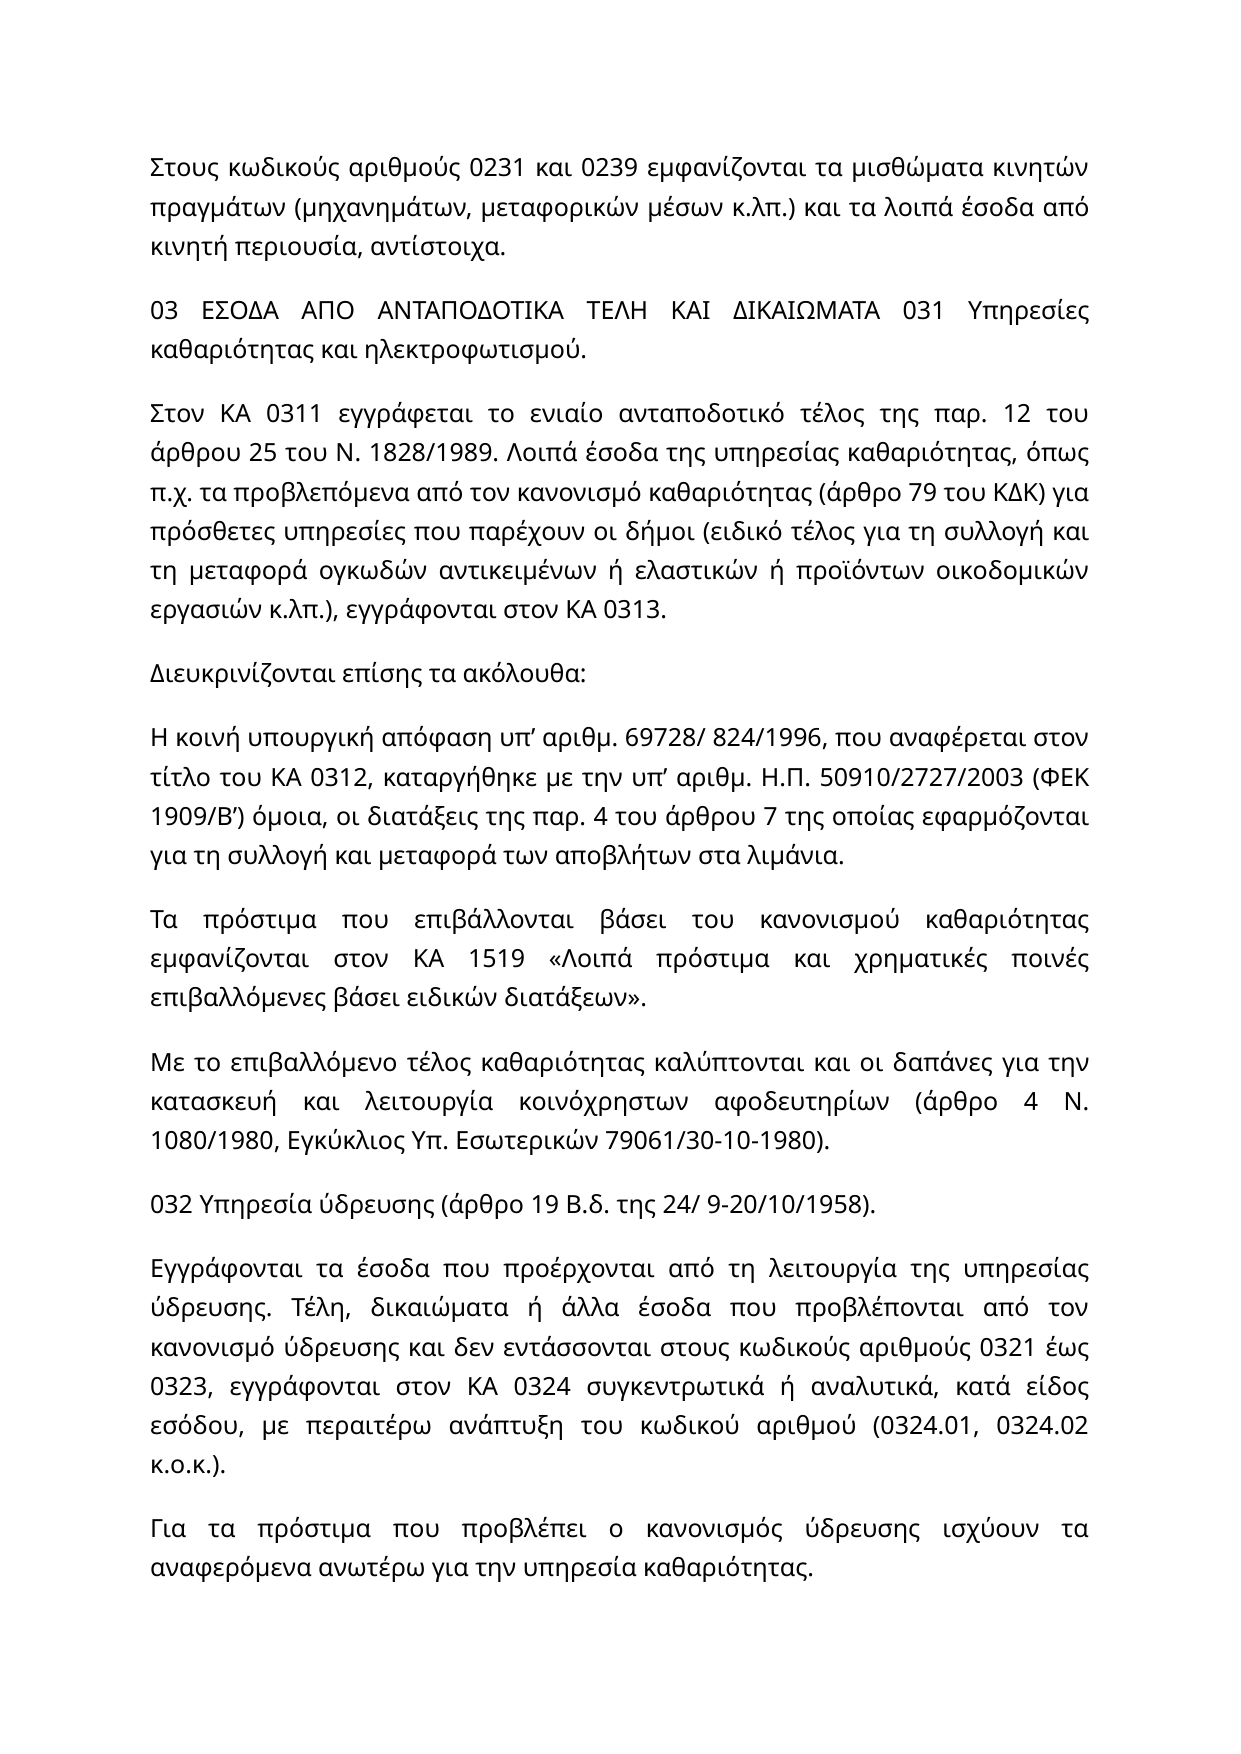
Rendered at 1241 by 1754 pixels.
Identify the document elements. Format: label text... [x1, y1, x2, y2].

text Με το επιβαλλόμενο τέλος καθαριότητας καλύπτονται και οι δαπάνες για την κατασκευή και λειτουργία κοινόχρηστων αφοδευτηρίων (άρθρο 4 Ν. 1080/1980, Εγκύκλιος Υπ. Εσωτερικών 79061/30-10-1980). [150, 1044, 1090, 1157]
text 03 ΕΣΟΔΑ ΑΠΟ ΑΝΤΑΠΟΔΟΤΙΚΑ ΤΕΛΗ ΚΑΙ ΔΙΚΑΙΩΜΑΤΑ 031 Υπηρεσίες καθαριότητας και ηλεκτροφωτισμού. [150, 292, 1090, 366]
text Για τα πρόστιμα που προβλέπει ο κανονισμός ύδρευσης ισχύουν τα αναφερόμενα ανωτέρω για την υπηρεσία καθαριότητας. [150, 1511, 1090, 1584]
text 032 Υπηρεσία ύδρευσης (άρθρο 19 Β.δ. της 24/ 9-20/10/1958). [150, 1187, 1090, 1221]
text Στους κωδικούς αριθμούς 0231 και 0239 εμφανίζονται τα μισθώματα κινητών πραγμάτων (μηχανημάτων, μεταφορικών μέσων κ.λπ.) και τα λοιπά έσοδα από κινητή περιουσία, αντίστοιχα. [150, 150, 1090, 262]
text Τα πρόστιμα που επιβάλλονται βάσει του κανονισμού καθαριότητας εμφανίζονται στον ΚΑ 1519 «Λοιπά πρόστιμα και χρηματικές ποινές επιβαλλόμενες βάσει ειδικών διατάξεων». [150, 902, 1090, 1014]
text Η κοινή υπουργική απόφαση υπ’ αριθμ. 69728/ 824/1996, που αναφέρεται στον τίτλο του ΚΑ 0312, καταργήθηκε με την υπ’ αριθμ. Η.Π. 50910/2727/2003 (ΦΕΚ 1909/Β’) όμοια, οι διατάξεις της παρ. 4 του άρθρου 7 της οποίας εφαρμόζονται για τη συλλογή και μεταφορά των αποβλήτων στα λιμάνια. [150, 720, 1090, 872]
text Εγγράφονται τα έσοδα που προέρχονται από τη λειτουργία της υπηρεσίας ύδρευσης. Τέλη, δικαιώματα ή άλλα έσοδα που προβλέπονται από τον κανονισμό ύδρευσης και δεν εντάσσονται στους κωδικούς αριθμούς 0321 έως 0323, εγγράφονται στον ΚΑ 0324 συγκεντρωτικά ή αναλυτικά, κατά είδος εσόδου, με περαιτέρω ανάπτυξη του κωδικού αριθμού (0324.01, 0324.02 κ.ο.κ.). [150, 1251, 1090, 1481]
text Στον ΚΑ 0311 εγγράφεται το ενιαίο ανταποδοτικό τέλος της παρ. 12 του άρθρου 25 του Ν. 1828/1989. Λοιπά έσοδα της υπηρεσίας καθαριότητας, όπως π.χ. τα προβλεπόμενα από τον κανονισμό καθαριότητας (άρθρο 79 του ΚΔΚ) για πρόσθετες υπηρεσίες που παρέχουν οι δήμοι (ειδικό τέλος για τη συλλογή και τη μεταφορά ογκωδών αντικειμένων ή ελαστικών ή προϊόντων οικοδομικών εργασιών κ.λπ.), εγγράφονται στον ΚΑ 0313. [150, 396, 1090, 626]
text Διευκρινίζονται επίσης τα ακόλουθα: [150, 656, 1090, 690]
